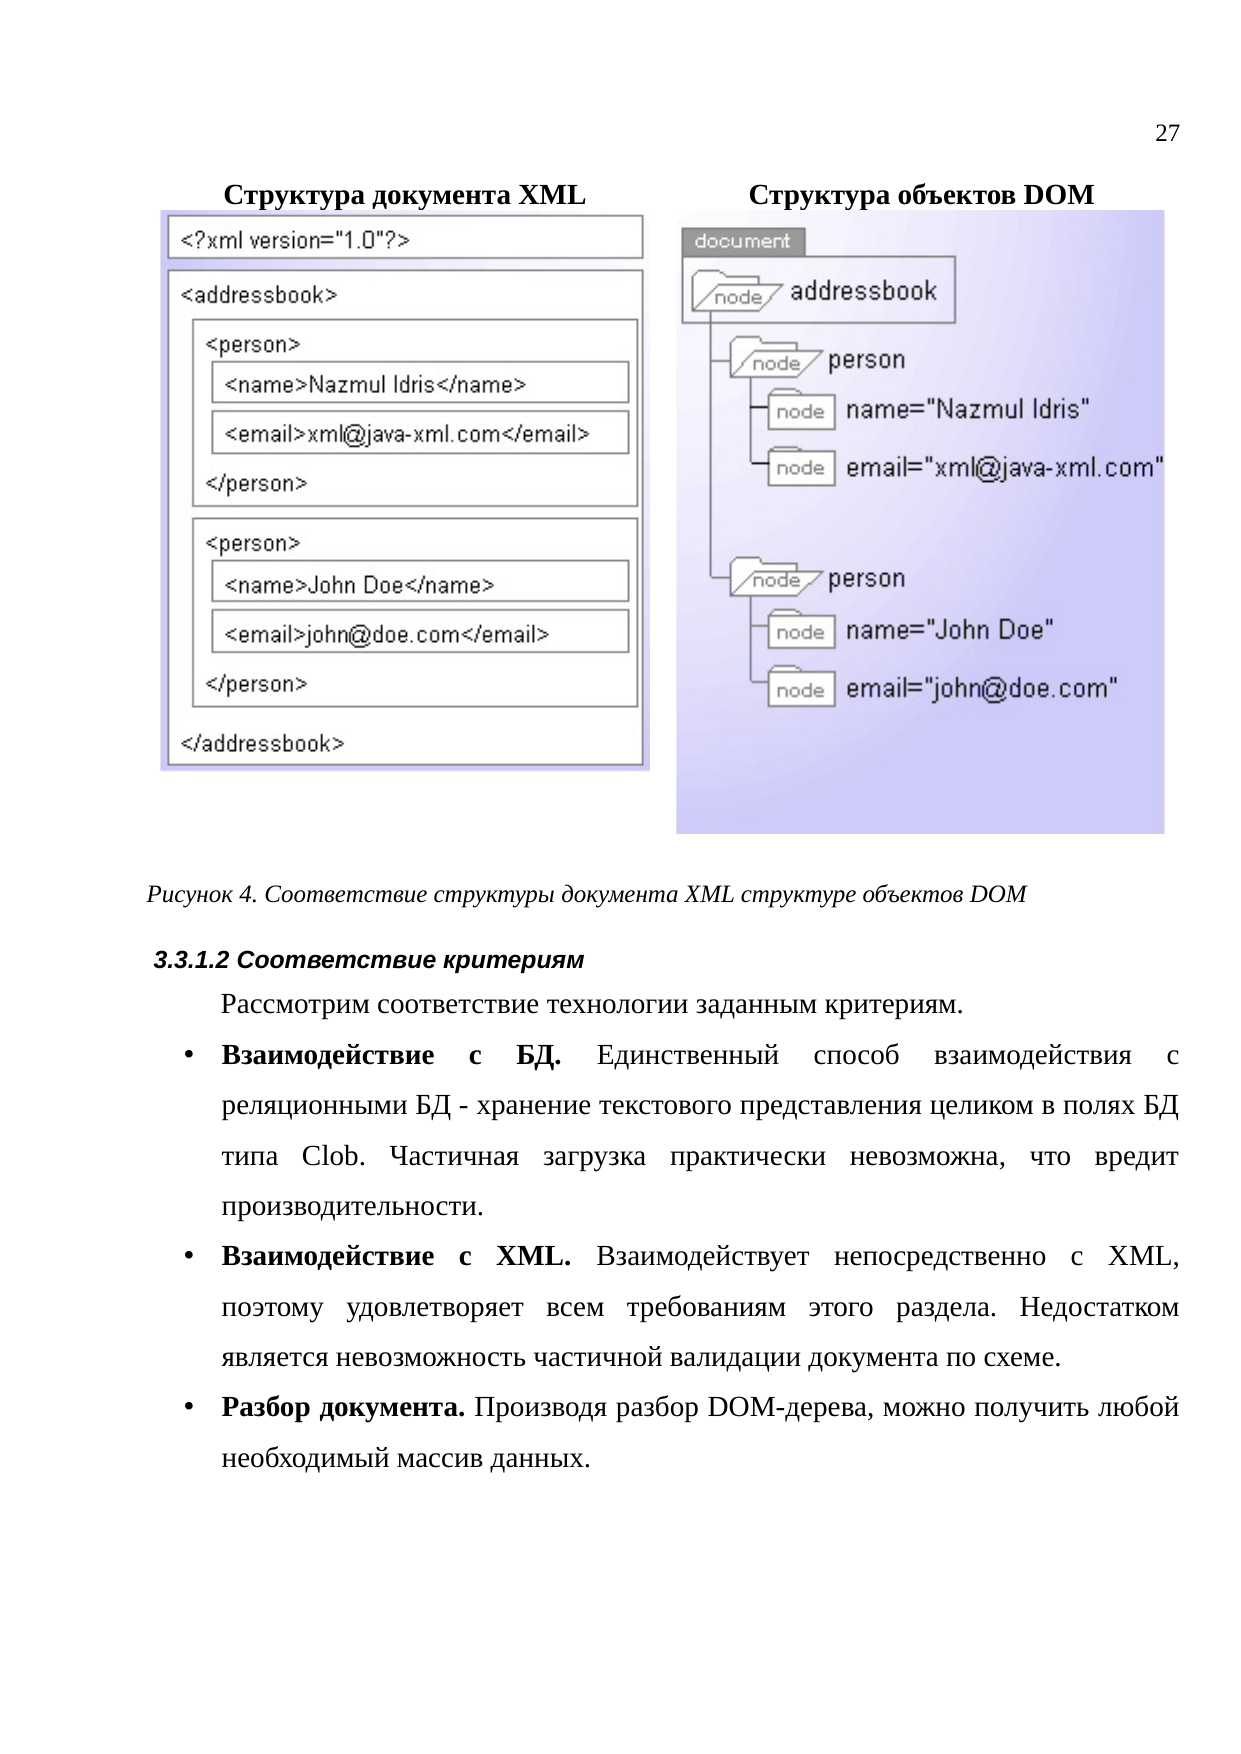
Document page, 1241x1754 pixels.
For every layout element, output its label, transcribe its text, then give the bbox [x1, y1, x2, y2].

list Разбор документа. Производя разбор DOM-дерева, можно получить любой необходимый массив данных. [184, 1389, 1180, 1473]
table_header Структура документа XML [146, 177, 663, 211]
text Рассмотрим соответствие технологии заданным критериям. [146, 987, 1180, 1020]
text Рисунок 4. Соответствие структуры документа XML структуре объектов DOM [146, 879, 1180, 908]
picture [159, 210, 650, 773]
table_cell [146, 211, 663, 867]
subtitle Соответствие критериям [146, 946, 1180, 974]
list Взаимодействие с БД. Единственный способ взаимодействия с реляционными БД - хранение текстового представления целиком в полях БД типа Clob. Частичная загрузка практически невозможна, что вредит производительности. [184, 1037, 1180, 1221]
table_cell [663, 211, 1180, 867]
list Взаимодействие с XML. Взаимодействует непосредственно с XML, поэтому удовлетворяет всем требованиям этого раздела. Недостатком является невозможность частичной валидации документа по схеме. [184, 1238, 1180, 1372]
table_header Структура объектов DOM [663, 177, 1180, 211]
picture [676, 210, 1167, 834]
